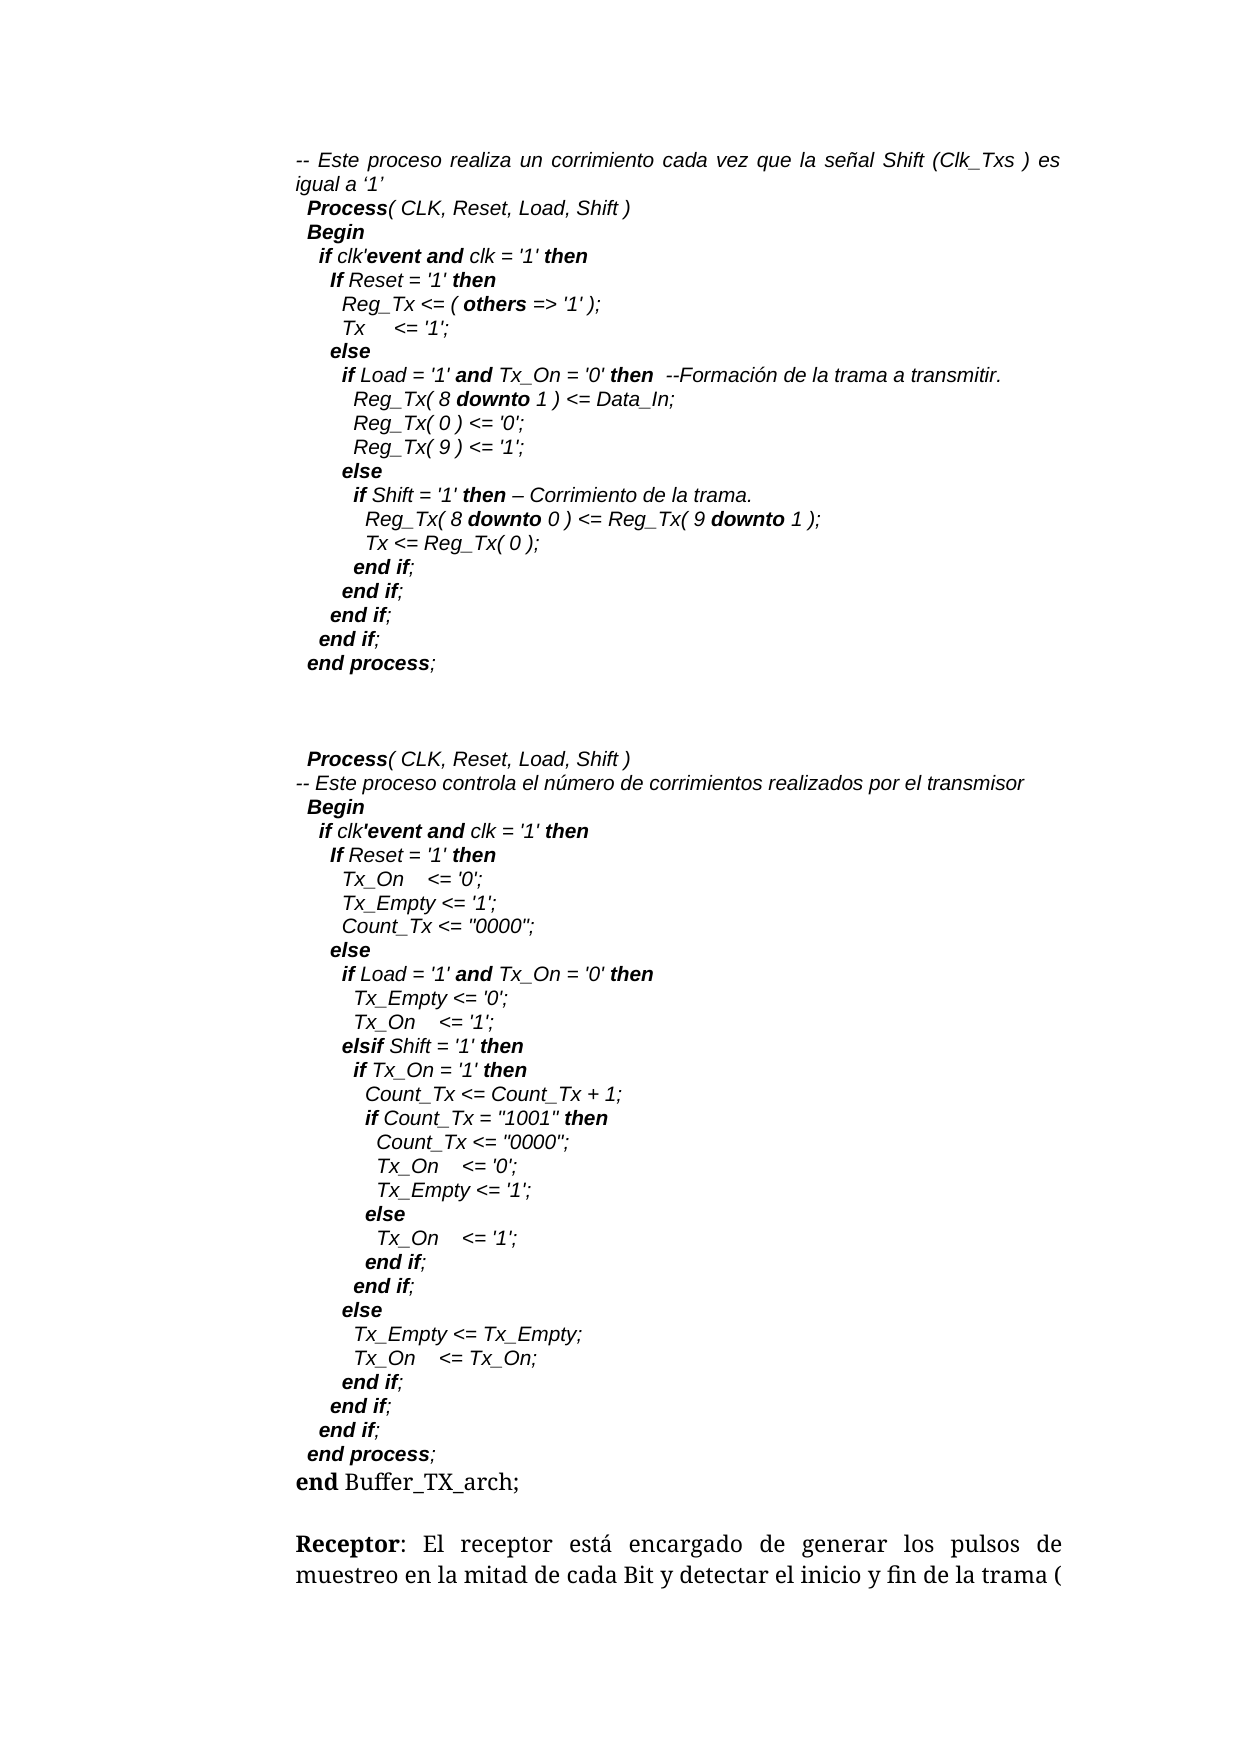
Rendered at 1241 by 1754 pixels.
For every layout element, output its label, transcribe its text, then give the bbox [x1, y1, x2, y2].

text If Reset = '1' then [295, 842, 1063, 866]
text Tx_On <= '0'; [295, 1154, 1063, 1178]
text end if; [295, 555, 1063, 579]
text Count_Tx <= "0000"; [295, 1130, 1063, 1154]
text -- Este proceso realiza un corrimiento cada vez que la señal Shift (Clk_Txs ) es igual a ‘1’ [295, 148, 1063, 196]
text Process( CLK, Reset, Load, Shift ) [295, 196, 1063, 219]
text if Load = '1' and Tx_On = '0' then [295, 962, 1063, 986]
text if Count_Tx = "1001" then [295, 1106, 1063, 1130]
text else [295, 938, 1063, 962]
text Begin [295, 794, 1063, 818]
text end process; [295, 1441, 1063, 1465]
text else [295, 1298, 1063, 1322]
text Tx_Empty <= Tx_Empty; [295, 1322, 1063, 1346]
text Tx_Empty <= '0'; [295, 986, 1063, 1010]
text end if; [295, 1393, 1063, 1417]
text Count_Tx <= "0000"; [295, 914, 1063, 938]
text if clk'event and clk = '1' then [295, 243, 1063, 267]
text Begin [295, 219, 1063, 243]
text Reg_Tx <= ( others => '1' ); [295, 291, 1063, 315]
text Count_Tx <= Count_Tx + 1; [295, 1082, 1063, 1106]
text end if; [295, 1417, 1063, 1441]
text else [295, 459, 1063, 483]
text end if; [295, 627, 1063, 651]
text Tx_On <= Tx_On; [295, 1346, 1063, 1369]
text Tx_Empty <= '1'; [295, 890, 1063, 914]
text Reg_Tx( 0 ) <= '0'; [295, 411, 1063, 435]
text Reg_Tx( 8 downto 0 ) <= Reg_Tx( 9 downto 1 ); [295, 507, 1063, 531]
text if clk'event and clk = '1' then [295, 818, 1063, 842]
text Tx_On <= '1'; [295, 1010, 1063, 1034]
text if Load = '1' and Tx_On = '0' then --Formación de la trama a transmitir. [295, 363, 1063, 387]
text Reg_Tx( 8 downto 1 ) <= Data_In; [295, 387, 1063, 411]
text else [295, 1202, 1063, 1226]
text Tx <= Reg_Tx( 0 ); [295, 531, 1063, 555]
text Receptor: El receptor está encargado de generar los pulsos de muestreo en la mitad de cada Bit y detectar el inicio y fin de la trama ( [295, 1528, 1063, 1590]
text end Buffer_TX_arch; [295, 1465, 1063, 1497]
text Tx_On <= '1'; [295, 1226, 1063, 1250]
text if Shift = '1' then – Corrimiento de la trama. [295, 483, 1063, 507]
text end if; [295, 1274, 1063, 1298]
text Tx_Empty <= '1'; [295, 1178, 1063, 1202]
text end if; [295, 1369, 1063, 1393]
text if Tx_On = '1' then [295, 1058, 1063, 1082]
text end if; [295, 603, 1063, 627]
text end if; [295, 1250, 1063, 1274]
text end process; [295, 651, 1063, 675]
text If Reset = '1' then [295, 267, 1063, 291]
text Reg_Tx( 9 ) <= '1'; [295, 435, 1063, 459]
text Tx_On <= '0'; [295, 866, 1063, 890]
text else [295, 339, 1063, 363]
text Tx <= '1'; [295, 315, 1063, 339]
text Process( CLK, Reset, Load, Shift ) [295, 747, 1063, 771]
text end if; [295, 579, 1063, 603]
text -- Este proceso controla el número de corrimientos realizados por el transmisor [295, 771, 1063, 794]
text elsif Shift = '1' then [295, 1034, 1063, 1058]
